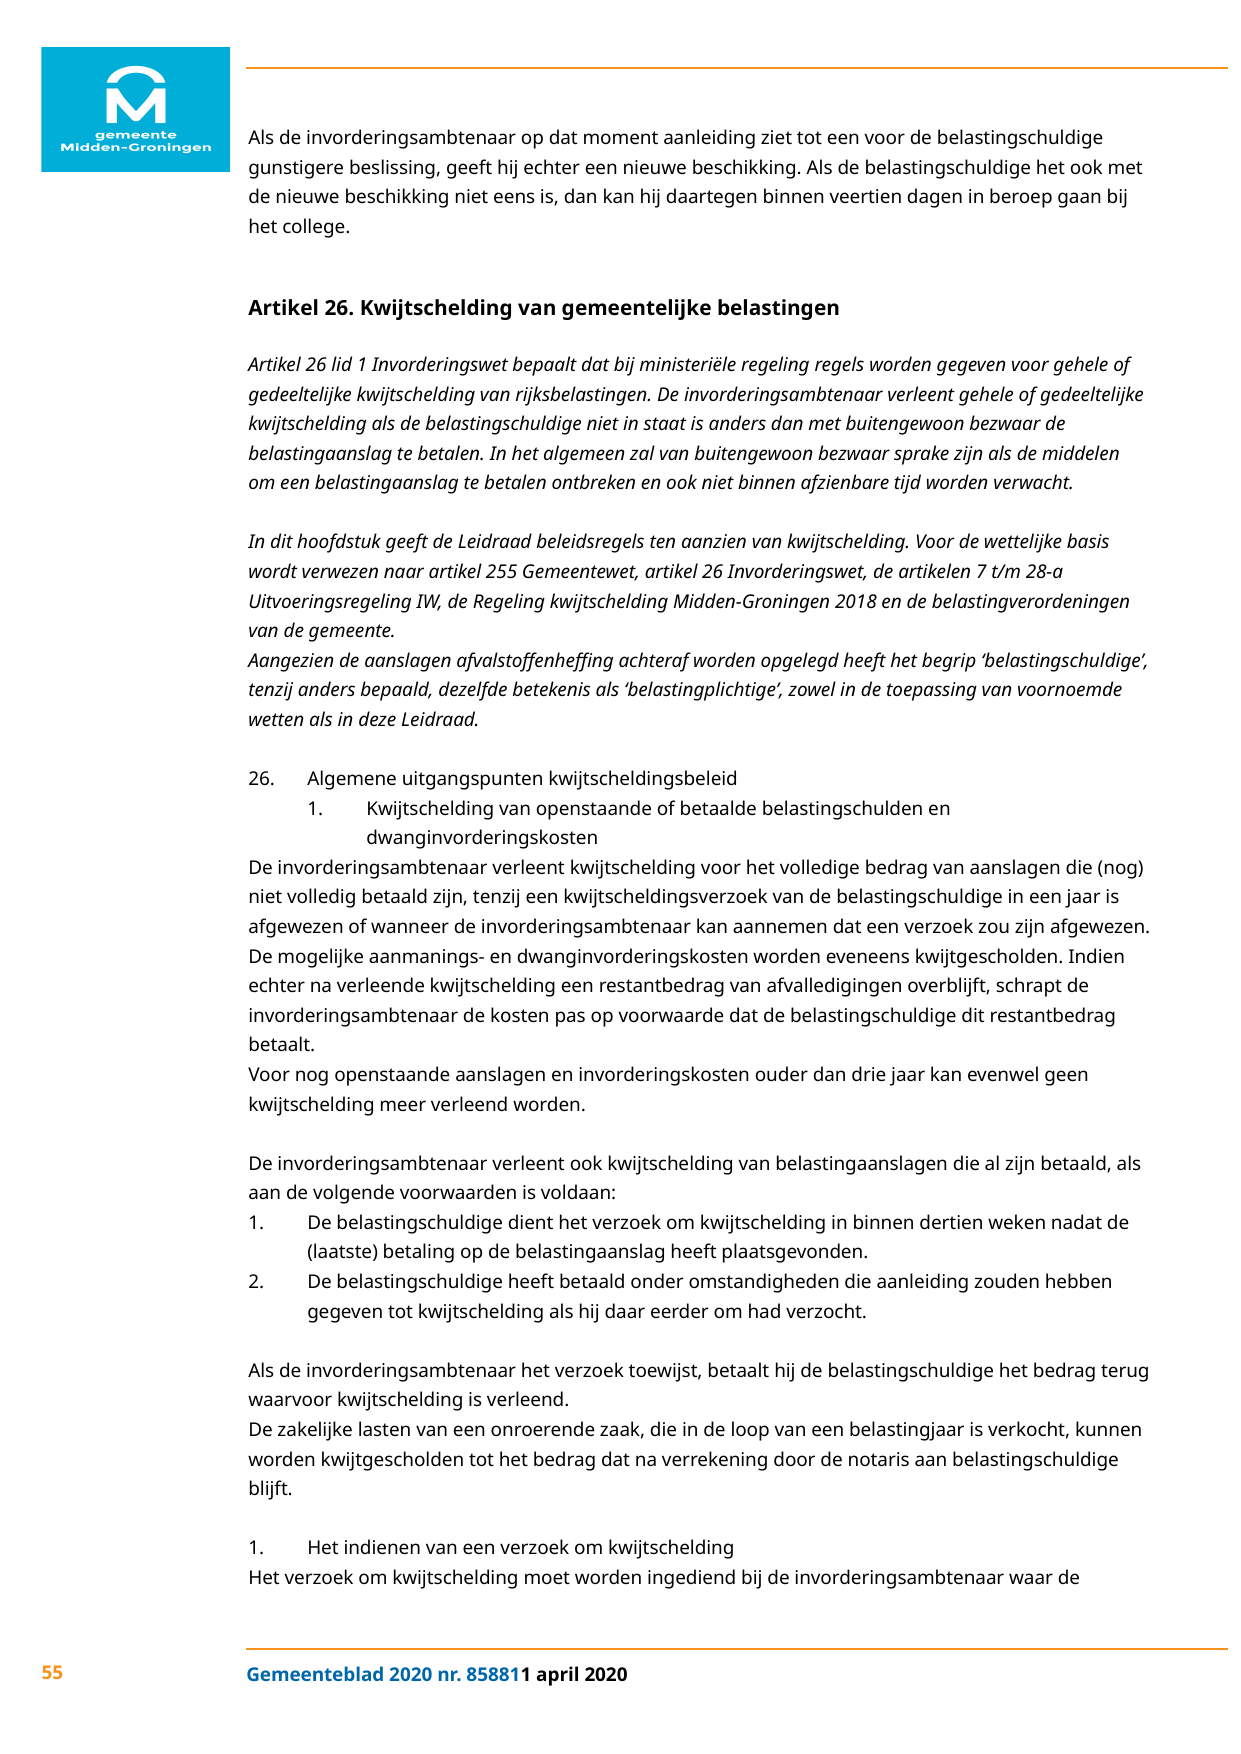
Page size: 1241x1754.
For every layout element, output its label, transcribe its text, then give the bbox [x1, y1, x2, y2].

text Artikel 26. Kwijtschelding van gemeentelijke belastingen [248, 293, 1152, 322]
text De mogelijke aanmanings- en dwanginvorderingskosten worden eveneens kwijtgescholden. Indien echter na verleende kwijtschelding een restantbedrag van afvalledigingen overblijft, schrapt de invorderingsambtenaar de kosten pas op voorwaarde dat de belastingschuldige dit restantbedrag betaalt. [248, 943, 1152, 1057]
text De invorderingsambtenaar verleent ook kwijtschelding van belastingaanslagen die al zijn betaald, als aan de volgende voorwaarden is voldaan: [248, 1150, 1152, 1205]
list Kwijtschelding van openstaande of betaalde belastingschulden en dwanginvorderingskosten [307, 795, 1152, 850]
text Artikel 26 lid 1 Invorderingswet bepaalt dat bij ministeriële regeling regels worden gegeven voor gehele of gedeeltelijke kwijtschelding van rijksbelastingen. De invorderingsambtenaar verleent gehele of gedeeltelijke kwijtschelding als de belastingschuldige niet in staat is anders dan met buitengewoon bezwaar de belastingaanslag te betalen. In het algemeen zal van buitengewoon bezwaar sprake zijn als de middelen om een belastingaanslag te betalen ontbreken en ook niet binnen afzienbare tijd worden verwacht. [248, 351, 1152, 495]
text Als de invorderingsambtenaar op dat moment aanleiding ziet tot een voor de belastingschuldige gunstigere beslissing, geeft hij echter een nieuwe beschikking. Als de belastingschuldige het ook met de nieuwe beschikking niet eens is, dan kan hij daartegen binnen veertien dagen in beroep gaan bij het college. [248, 124, 1152, 239]
picture [184, 146, 190, 153]
list De belastingschuldige heeft betaald onder omstandigheden die aanleiding zouden hebben gegeven tot kwijtschelding als hij daar eerder om had verzocht. [248, 1268, 1152, 1323]
text Als de invorderingsambtenaar het verzoek toewijst, betaalt hij de belastingschuldige het bedrag terug waarvoor kwijtschelding is verleend. [248, 1357, 1152, 1412]
picture [108, 66, 164, 82]
text In dit hoofdstuk geeft de Leidraad beleidsregels ten aanzien van kwijtschelding. Voor de wettelijke basis wordt verwezen naar artikel 255 Gemeentewet, artikel 26 Invorderingswet, de artikelen 7 t/m 28-a Uitvoeringsregeling IW, de Regeling kwijtschelding Midden-Groningen 2018 en de belastingverordeningen van de gemeente. [248, 529, 1152, 643]
text Voor nog openstaande aanslagen en invorderingskosten ouder dan drie jaar kan evenwel geen kwijtschelding meer verleend worden. [248, 1061, 1152, 1116]
list Het indienen van een verzoek om kwijtschelding [248, 1534, 1152, 1560]
text De invorderingsambtenaar verleent kwijtschelding voor het volledige bedrag van aanslagen die (nog) niet volledig betaald zijn, tenzij een kwijtscheldingsverzoek van de belastingschuldige in een jaar is afgewezen of wanneer de invorderingsambtenaar kan aannemen dat een verzoek zou zijn afgewezen. [248, 854, 1152, 939]
list De belastingschuldige dient het verzoek om kwijtschelding in binnen dertien weken nadat de (laatste) betaling op de belastingaanslag heeft plaatsgevonden. [248, 1209, 1152, 1264]
picture [107, 89, 165, 122]
text De zakelijke lasten van een onroerende zaak, die in de loop van een belastingjaar is verkocht, kunnen worden kwijtgescholden tot het bedrag dat na verrekening door de notaris aan belastingschuldige blijft. [248, 1416, 1152, 1501]
list Algemene uitgangspunten kwijtscheldingsbeleid [248, 765, 1152, 791]
text Aangezien de aanslagen afvalstoffenheffing achteraf worden opgelegd heeft het begrip ‘belastingschuldige’, tenzij anders bepaald, dezelfde betekenis als ‘belastingplichtige’, zowel in de toepassing van voornoemde wetten als in deze Leidraad. [248, 647, 1152, 732]
text Het verzoek om kwijtschelding moet worden ingediend bij de invorderingsambtenaar waar de [248, 1564, 1152, 1590]
